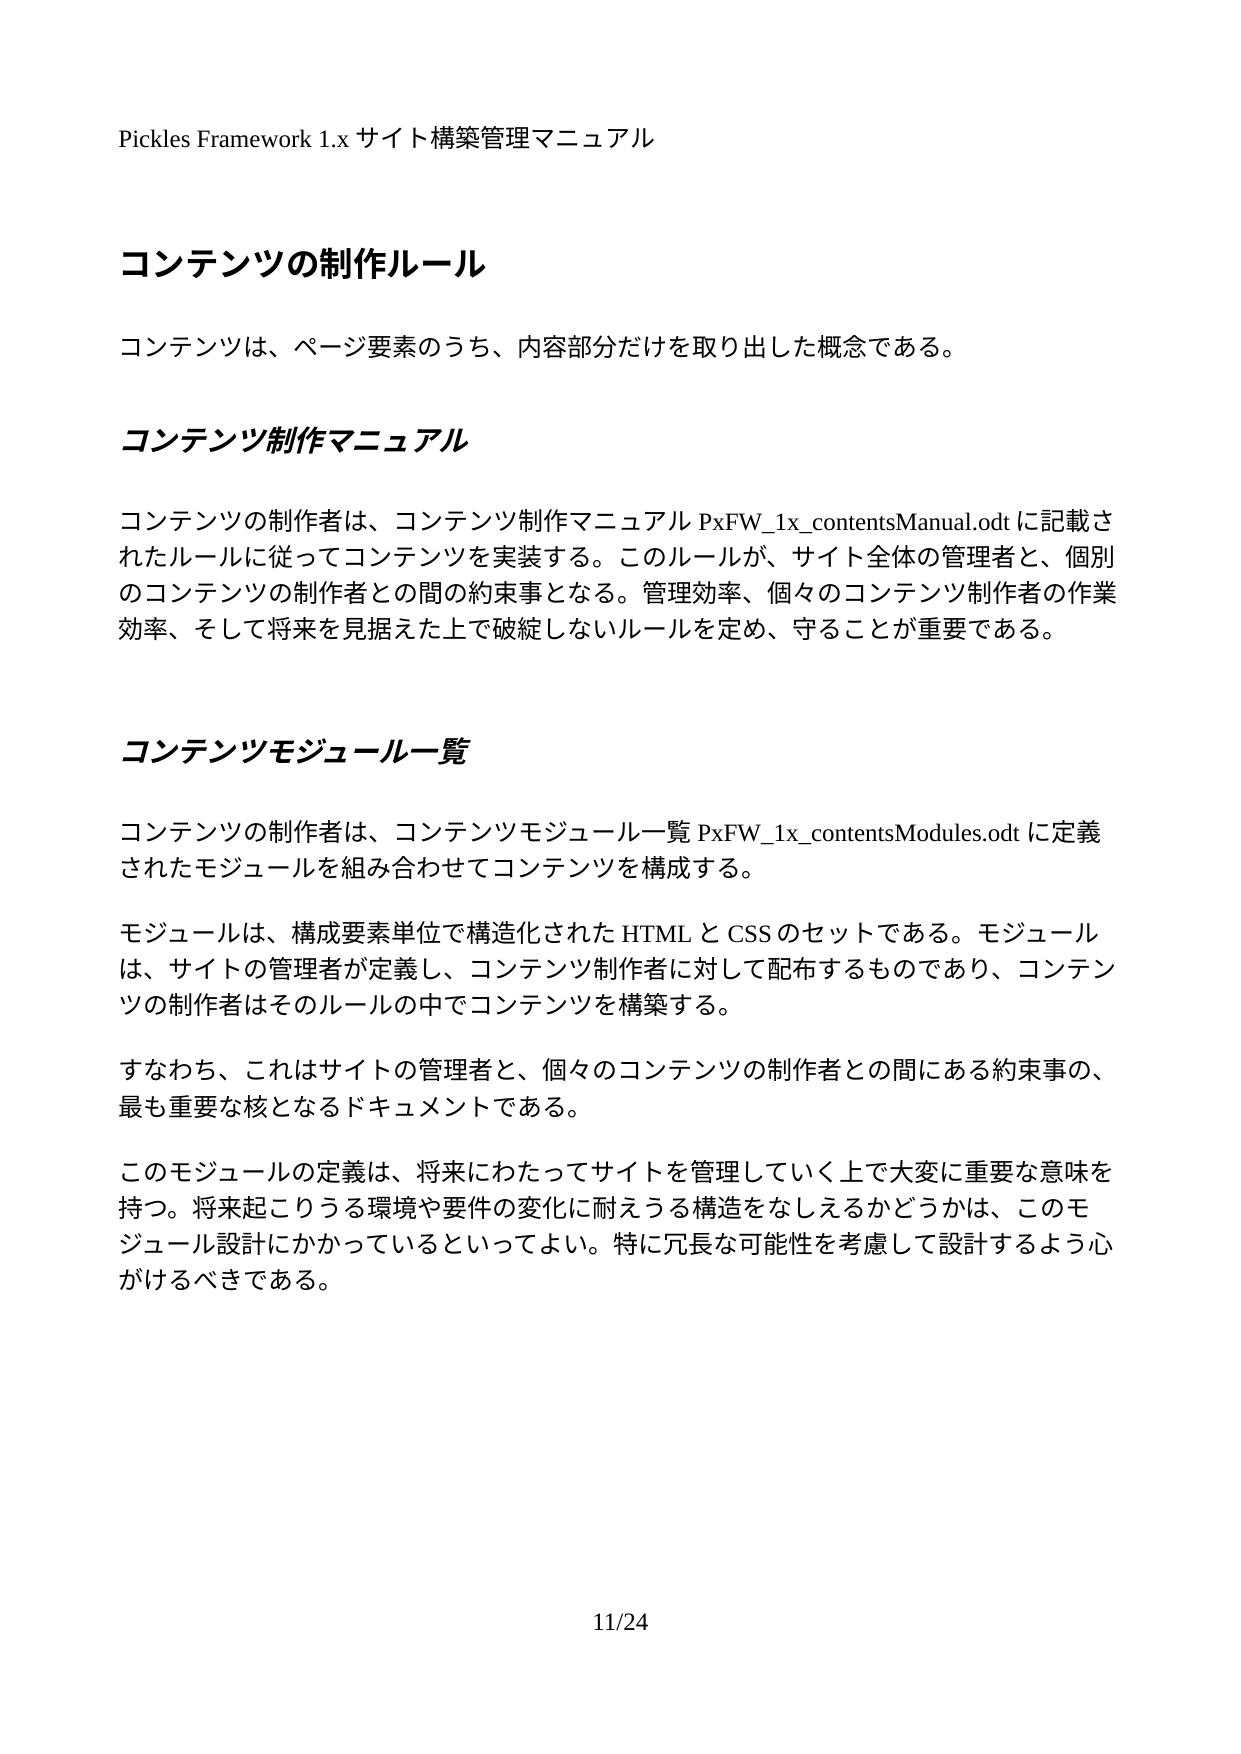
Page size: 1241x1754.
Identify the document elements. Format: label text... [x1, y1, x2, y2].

text コンテンツの制作者は、コンテンツ制作マニュアル PxFW_1x_contentsManual.odtに記載されたルールに従ってコンテンツを実装する。このルールが、サイト全体の管理者と、個別のコンテンツの制作者との間の約束事となる。管理効率、個々のコンテンツ制作者の作業効率、そして将来を見据えた上で破綻しないルールを定め、守ることが重要である。 [118, 501, 1122, 646]
subtitle コンテンツ制作マニュアル [118, 417, 1122, 460]
text モジュールは、構成要素単位で構造化されたHTMLとCSSのセットである。モジュールは、サイトの管理者が定義し、コンテンツ制作者に対して配布するものであり、コンテンツの制作者はそのルールの中でコンテンツを構築する。 [118, 913, 1122, 1022]
text このモジュールの定義は、将来にわたってサイトを管理していく上で大変に重要な意味を持つ。将来起こりうる環境や要件の変化に耐えうる構造をなしえるかどうかは、このモジュール設計にかかっているといってよい。特に冗長な可能性を考慮して設計するよう心がけるべきである。 [118, 1152, 1122, 1297]
subtitle コンテンツモジュール一覧 [118, 728, 1122, 771]
text すなわち、これはサイトの管理者と、個々のコンテンツの制作者との間にある約束事の、最も重要な核となるドキュメントである。 [118, 1051, 1122, 1123]
text コンテンツの制作者は、コンテンツモジュール一覧 PxFW_1x_contentsModules.odt に定義されたモジュールを組み合わせてコンテンツを構成する。 [118, 812, 1122, 884]
subtitle コンテンツの制作ルール [118, 238, 1122, 286]
text コンテンツは、ページ要素のうち、内容部分だけを取り出した概念である。 [118, 327, 1122, 364]
